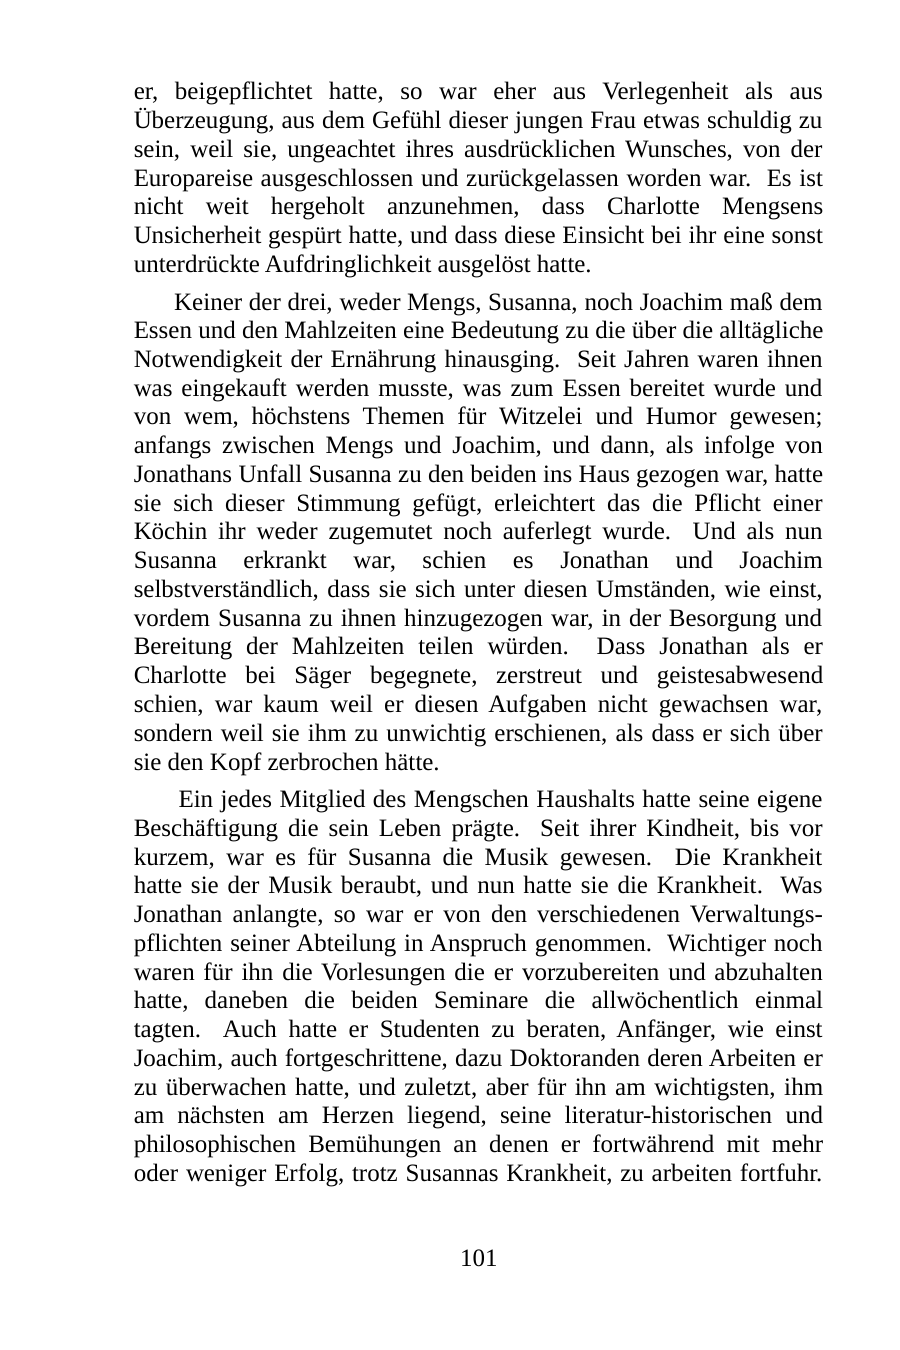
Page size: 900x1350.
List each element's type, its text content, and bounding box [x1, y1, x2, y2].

text Ein jedes Mitglied des Mengschen Haushalts hatte seine eigene Beschäftigung die sein Leben prägte. Seit ihrer Kindheit, bis vor kurzem, war es für Susanna die Musik gewesen. Die Krankheit hatte sie der Musik beraubt, und nun hatte sie die Krankheit. Was Jonathan anlangte, so war er von den verschiedenen Verwaltungs-pflichten seiner Abteilung in Anspruch genommen. Wichtiger noch waren für ihn die Vorlesungen die er vorzubereiten und abzuhalten hatte, daneben die beiden Seminare die allwöchentlich einmal tagten. Auch hatte er Studenten zu beraten, Anfänger, wie einst Joachim, auch fortgeschrittene, dazu Doktoranden deren Arbeiten er zu überwachen hatte, und zuletzt, aber für ihn am wichtigsten, ihm am nächsten am Herzen liegend, seine literatur-historischen und philosophischen Bemühungen an denen er fortwährend mit mehr oder weniger Erfolg, trotz Susannas Krankheit, zu arbeiten fortfuhr. [133, 784, 823, 1187]
text er, beigepflichtet hatte, so war eher aus Verlegenheit als aus Überzeugung, aus dem Gefühl dieser jungen Frau etwas schuldig zu sein, weil sie, ungeachtet ihres ausdrücklichen Wunsches, von der Europareise ausgeschlossen und zurückgelassen worden war. Es ist nicht weit hergeholt anzunehmen, dass Charlotte Mengsens Unsicherheit gespürt hatte, und dass diese Einsicht bei ihr eine sonst unterdrückte Aufdringlichkeit ausgelöst hatte. [133, 76, 823, 278]
text Keiner der drei, weder Mengs, Susanna, noch Joachim maß dem Essen und den Mahlzeiten eine Bedeutung zu die über die alltägliche Notwendigkeit der Ernährung hinausging. Seit Jahren waren ihnen was eingekauft werden musste, was zum Essen bereitet wurde und von wem, höchstens Themen für Witzelei und Humor gewesen; anfangs zwischen Mengs und Joachim, und dann, als infolge von Jonathans Unfall Susanna zu den beiden ins Haus gezogen war, hatte sie sich dieser Stimmung gefügt, erleichtert das die Pflicht einer Köchin ihr weder zugemutet noch auferlegt wurde. Und als nun Susanna erkrankt war, schien es Jonathan und Joachim selbstverständlich, dass sie sich unter diesen Umständen, wie einst, vordem Susanna zu ihnen hinzugezogen war, in der Besorgung und Bereitung der Mahlzeiten teilen würden. Dass Jonathan als er Charlotte bei Säger begegnete, zerstreut und geistesabwesend schien, war kaum weil er diesen Aufgaben nicht gewachsen war, sondern weil sie ihm zu unwichtig erschienen, als dass er sich über sie den Kopf zerbrochen hätte. [133, 287, 823, 775]
